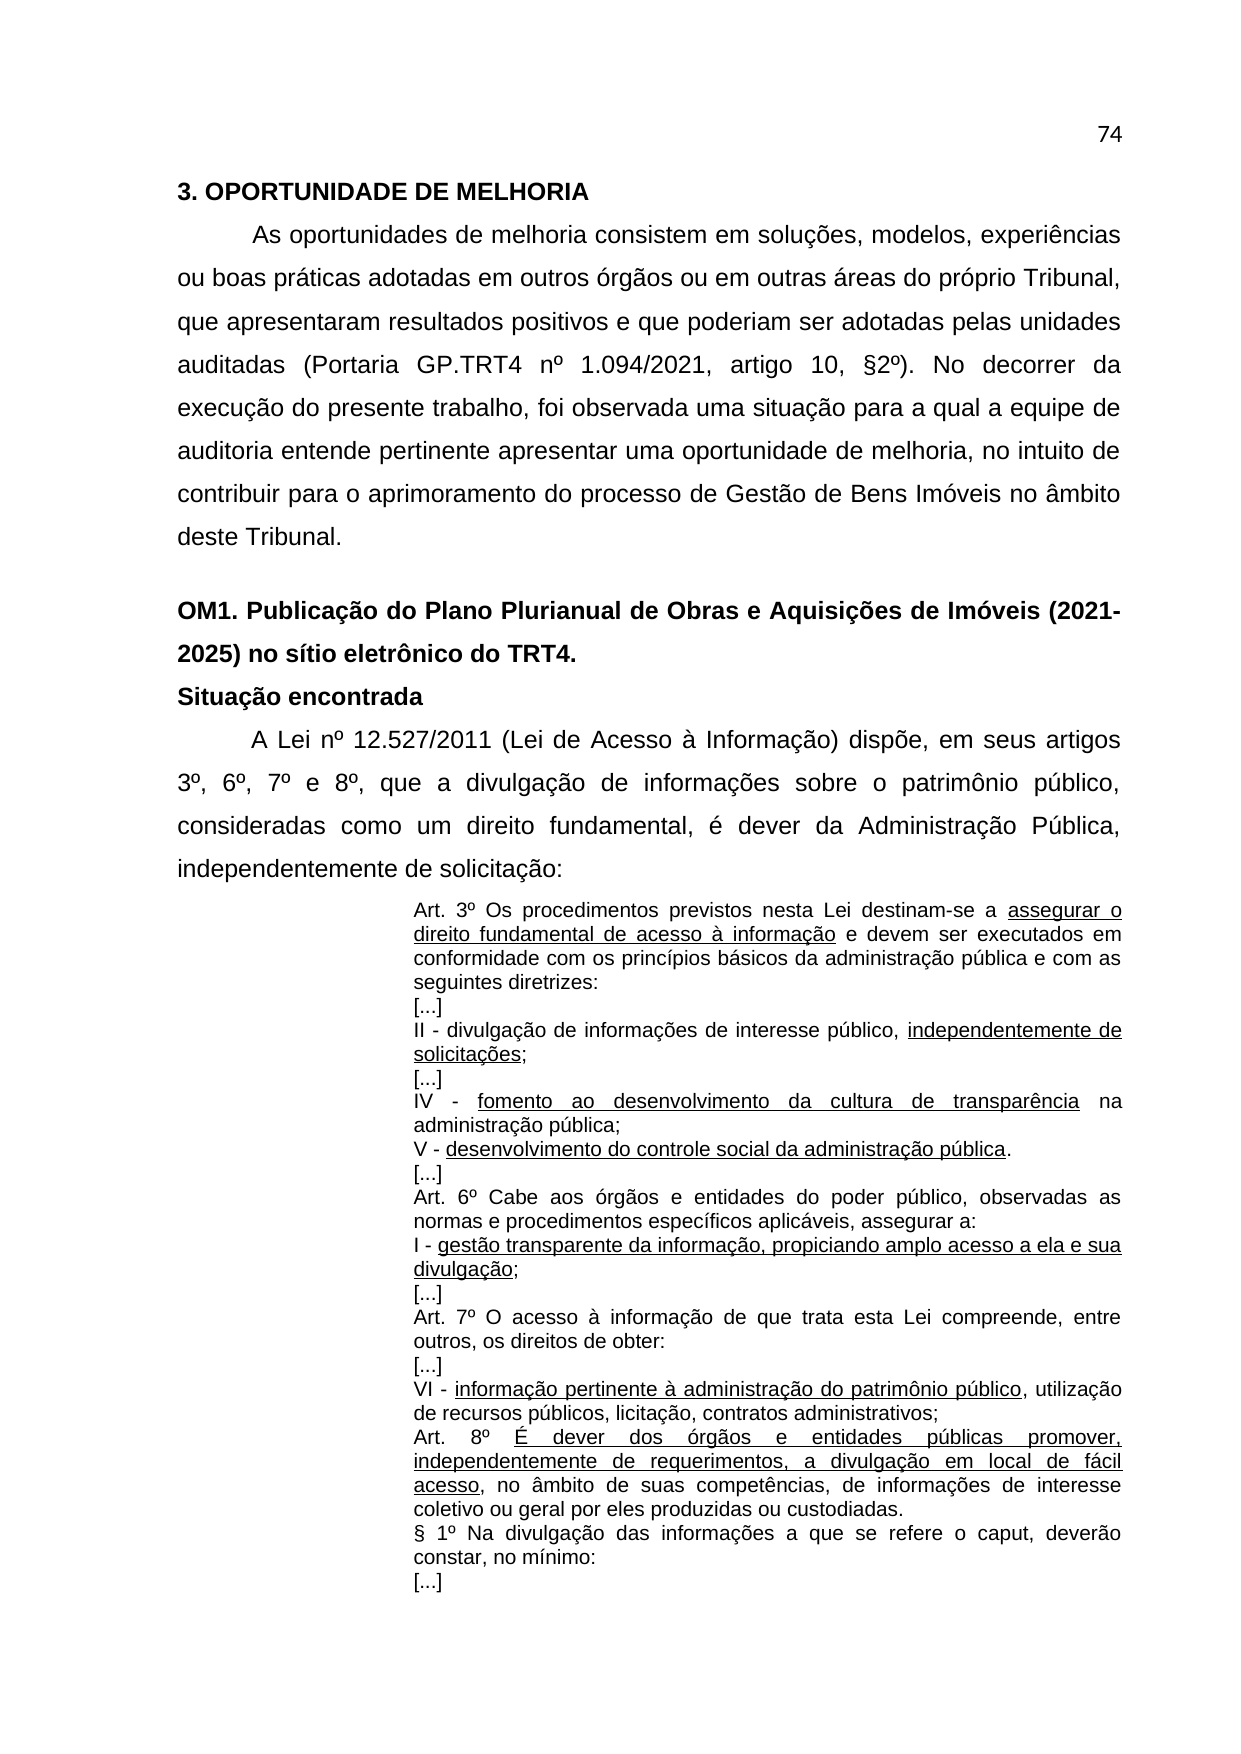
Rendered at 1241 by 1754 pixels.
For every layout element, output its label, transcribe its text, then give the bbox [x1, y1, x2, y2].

text § 1º Na divulgação das informações a que se refere o caput, deverão constar, no mínimo: [413, 1521, 1122, 1568]
subtitle OM1. Publicação do Plano Plurianual de Obras e Aquisições de Imóveis (2021-2025) no sítio eletrônico do TRT4. [177, 596, 1122, 668]
text II - divulgação de informações de interesse público, independentemente de solicitações; [413, 1017, 1122, 1065]
text [...] [413, 1568, 1122, 1592]
text V - desenvolvimento do controle social da administração pública. [413, 1137, 1122, 1161]
text [...] [413, 1065, 1122, 1089]
text [...] [413, 1161, 1122, 1185]
subtitle 3. OPORTUNIDADE DE MELHORIA [177, 177, 1122, 206]
text Art. 7º O acesso à informação de que trata esta Lei compreende, entre outros, os direitos de obter: [413, 1305, 1122, 1353]
text Art. 6º Cabe aos órgãos e entidades do poder público, observadas as normas e procedimentos específicos aplicáveis, assegurar a: [413, 1185, 1122, 1233]
text A Lei nº 12.527/2011 (Lei de Acesso à Informação) dispõe, em seus artigos 3º, 6º, 7º e 8º, que a divulgação de informações sobre o patrimônio público, consideradas como um direito fundamental, é dever da Administração Pública, independentemente de solicitação: [177, 725, 1122, 883]
text I - gestão transparente da informação, propiciando amplo acesso a ela e sua divulgação; [413, 1233, 1122, 1281]
text Art. 3º Os procedimentos previstos nesta Lei destinam-se a assegurar o direito fundamental de acesso à informação e devem ser executados em conformidade com os princípios básicos da administração pública e com as seguintes diretrizes: [413, 898, 1122, 993]
text Situação encontrada [177, 682, 1122, 711]
text Art. 8º É dever dos órgãos e entidades públicas promover, independentemente de requerimentos, a divulgação em local de fácil [413, 1425, 1122, 1470]
text As oportunidades de melhoria consistem em soluções, modelos, experiências ou boas práticas adotadas em outros órgãos ou em outras áreas do próprio Tribunal, que apresentaram resultados positivos e que poderiam ser adotadas pelas unidades auditadas (Portaria GP.TRT4 nº 1.094/2021, artigo 10, §2º). No decorrer da execução do presente trabalho, foi observada uma situação para a qual a equipe de auditoria entende pertinente apresentar uma oportunidade de melhoria, no intuito de contribuir para o aprimoramento do processo de Gestão de Bens Imóveis no âmbito deste Tribunal. [177, 220, 1122, 551]
text [...] [413, 1281, 1122, 1305]
text [...] [413, 993, 1122, 1017]
text acesso, no âmbito de suas competências, de informações de interesse coletivo ou geral por eles produzidas ou custodiadas. [413, 1471, 1122, 1521]
text [...] [413, 1353, 1122, 1377]
text VI - informação pertinente à administração do patrimônio público, utilização de recursos públicos, licitação, contratos administrativos; [413, 1377, 1122, 1425]
text IV - fomento ao desenvolvimento da cultura de transparência na administração pública; [413, 1089, 1122, 1137]
